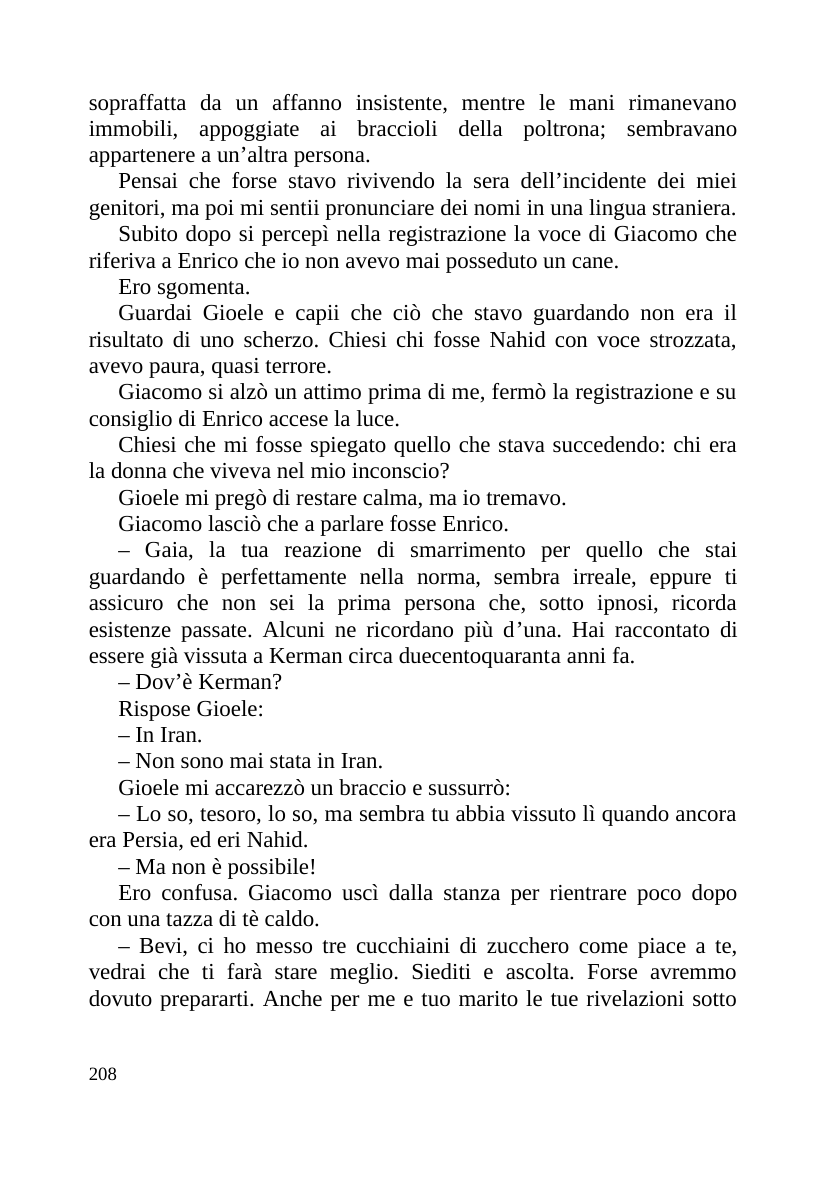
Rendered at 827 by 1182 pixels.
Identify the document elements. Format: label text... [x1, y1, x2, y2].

text sopraffatta da un affanno insistente, mentre le mani rimanevano immobili, appoggiate ai braccioli della poltrona; sembravano appartenere a un’altra persona. [88, 88, 738, 168]
text – Non sono mai stata in Iran. [88, 747, 738, 774]
text Rispose Gioele: [88, 695, 738, 721]
text Subito dopo si percepì nella registrazione la voce di Giacomo che riferiva a Enrico che io non avevo mai posseduto un cane. [88, 220, 738, 273]
text Chiesi che mi fosse spiegato quello che stava succedendo: chi era la donna che viveva nel mio inconscio? [88, 431, 738, 484]
text Pensai che forse stavo rivivendo la sera dell’incidente dei miei genitori, ma poi mi sentii pronunciare dei nomi in una lingua straniera. [88, 168, 738, 220]
text ‒ In Iran. [88, 721, 738, 747]
text Ero sgomenta. [88, 273, 738, 299]
text Giacomo lasciò che a parlare fosse Enrico. [88, 510, 738, 537]
text – Ma non è possibile! [88, 853, 738, 879]
text ‒ Lo so, tesoro, lo so, ma sembra tu abbia vissuto lì quando ancora era Persia, ed eri Nahid. [88, 800, 738, 853]
text – Bevi, ci ho messo tre cucchiaini di zucchero come piace a te, vedrai che ti farà stare meglio. Siediti e ascolta. Forse avremmo dovuto prepararti. Anche per me e tuo marito le tue rivelazioni sotto [88, 932, 738, 1011]
text Gioele mi pregò di restare calma, ma io tremavo. [88, 484, 738, 510]
text Giacomo si alzò un attimo prima di me, fermò la registrazione e su consiglio di Enrico accese la luce. [88, 378, 738, 431]
text – Gaia, la tua reazione di smarrimento per quello che stai guardando è perfettamente nella norma, sembra irreale, eppure ti assicuro che non sei la prima persona che, sotto ipnosi, ricorda esistenze passate. Alcuni ne ricordano più d’una. Hai raccontato di essere già vissuta a Kerman circa duecentoquaranta anni fa. [88, 537, 738, 668]
text Guardai Gioele e capii che ciò che stavo guardando non era il risultato di uno scherzo. Chiesi chi fosse Nahid con voce strozzata, avevo paura, quasi terrore. [88, 299, 738, 378]
text Ero confusa. Giacomo uscì dalla stanza per rientrare poco dopo con una tazza di tè caldo. [88, 879, 738, 932]
text Gioele mi accarezzò un braccio e sussurrò: [88, 774, 738, 800]
text – Dov’è Kerman? [88, 668, 738, 695]
